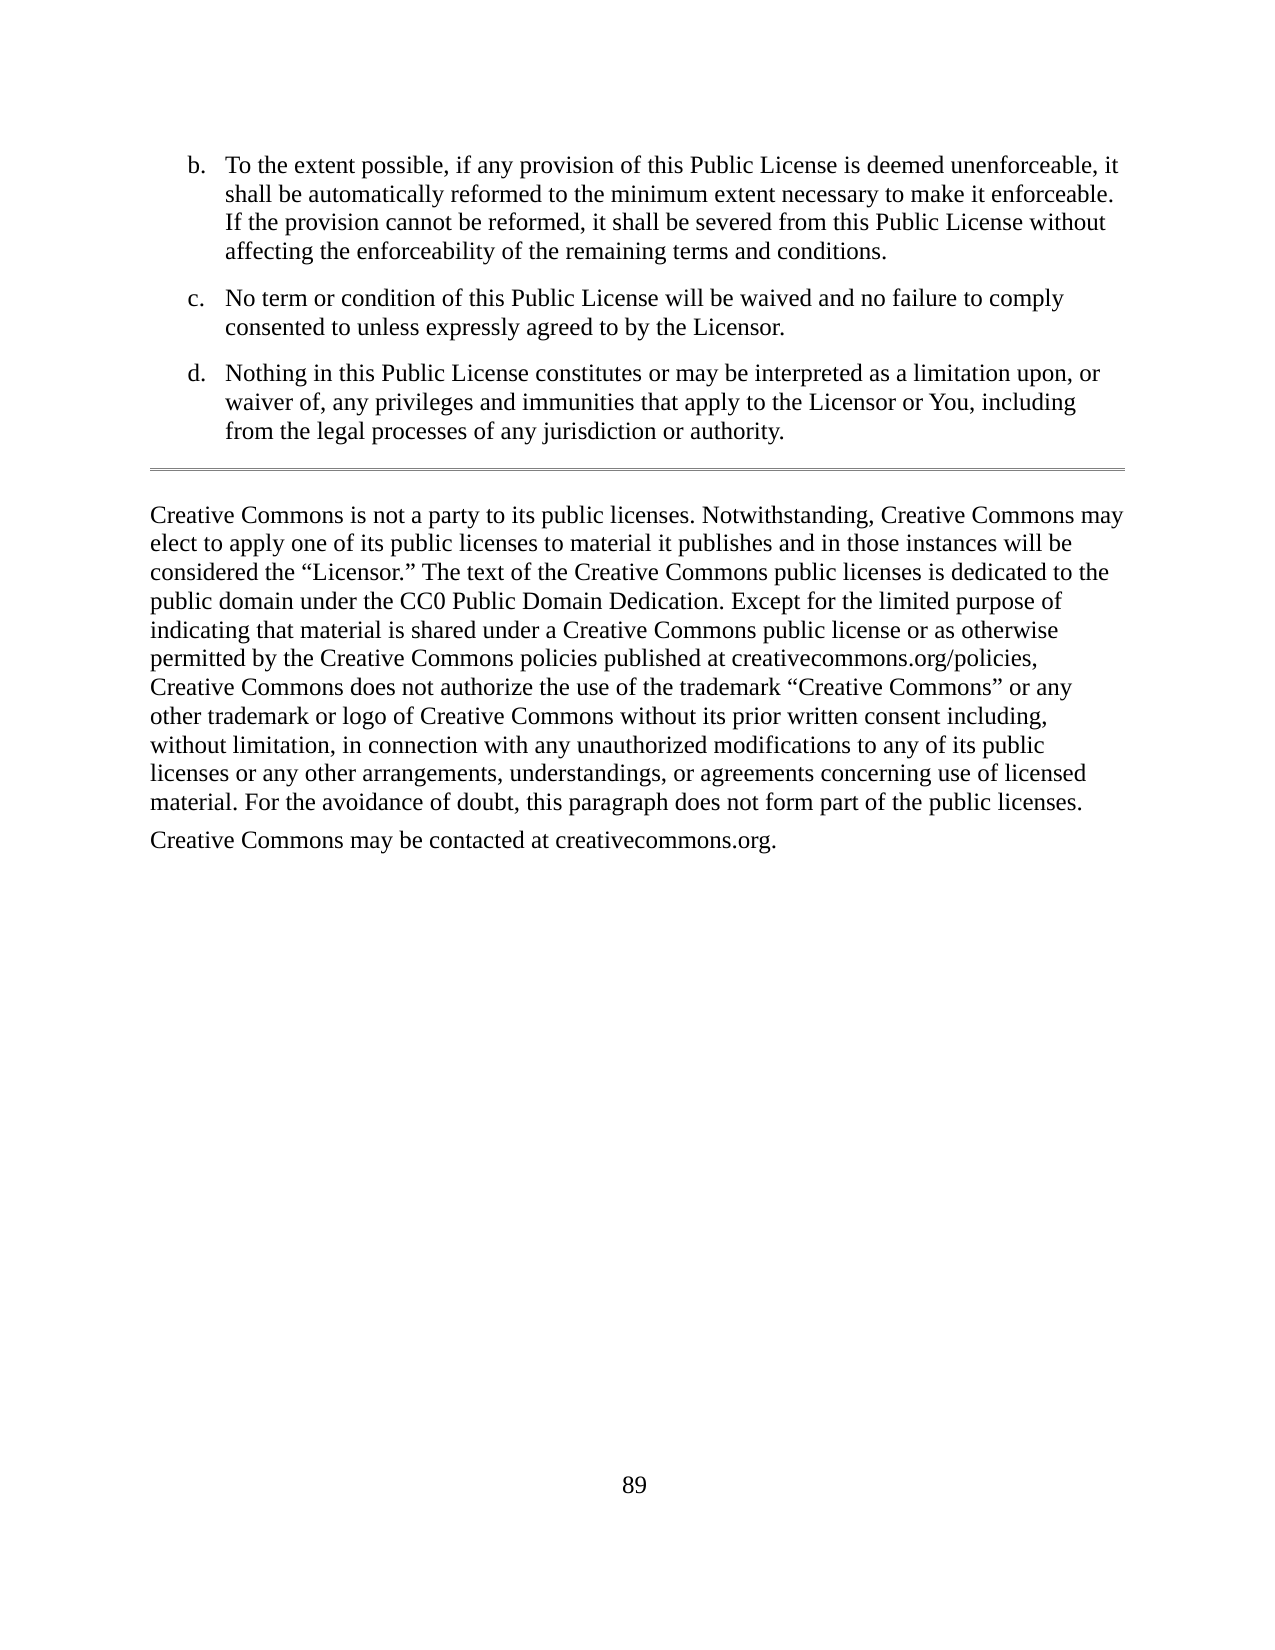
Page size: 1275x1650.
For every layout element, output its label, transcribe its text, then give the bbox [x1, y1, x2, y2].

list No term or condition of this Public License will be waived and no failure to comply consented to unless expressly agreed to by the Licensor. [187, 283, 1125, 340]
text Creative Commons may be contacted at creativecommons.org. [150, 825, 1125, 854]
list To the extent possible, if any provision of this Public License is deemed unenforceable, it shall be automatically reformed to the minimum extent necessary to make it enforceable. If the provision cannot be reformed, it shall be severed from this Public License without affecting the enforceability of the remaining terms and conditions. [187, 150, 1125, 265]
list Nothing in this Public License constitutes or may be interpreted as a limitation upon, or waiver of, any privileges and immunities that apply to the Licensor or You, including from the legal processes of any jurisdiction or authority. [187, 358, 1125, 444]
text Creative Commons is not a party to its public licenses. Notwithstanding, Creative Commons may elect to apply one of its public licenses to material it publishes and in those instances will be considered the “Licensor.” The text of the Creative Commons public licenses is dedicated to the public domain under the CC0 Public Domain Dedication. Except for the limited purpose of indicating that material is shared under a Creative Commons public license or as otherwise permitted by the Creative Commons policies published at creativecommons.org/policies, Creative Commons does not authorize the use of the trademark “Creative Commons” or any other trademark or logo of Creative Commons without its prior written consent including, without limitation, in connection with any unauthorized modifications to any of its public licenses or any other arrangements, understandings, or agreements concerning use of licensed material. For the avoidance of doubt, this paragraph does not form part of the public licenses. [150, 500, 1125, 816]
